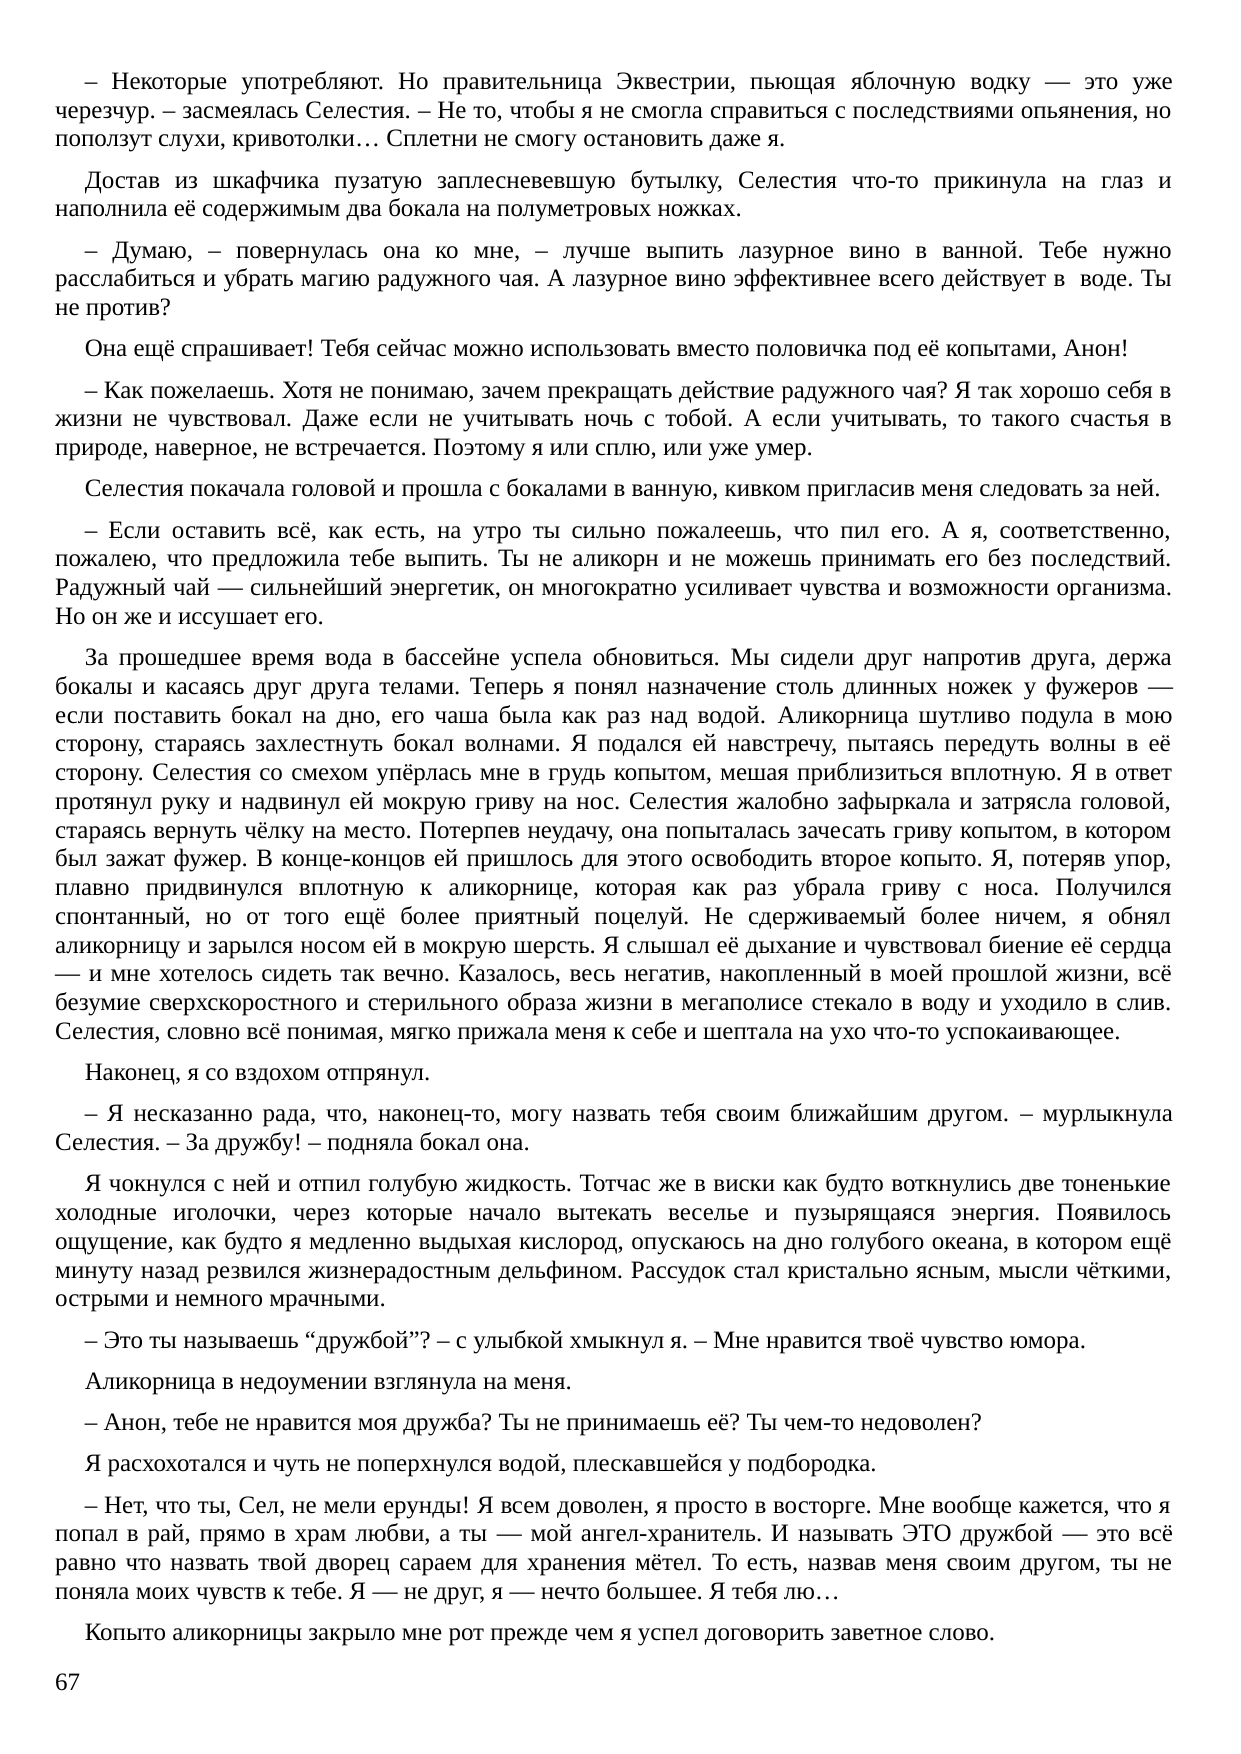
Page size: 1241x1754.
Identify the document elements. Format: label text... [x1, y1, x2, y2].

text Она ещё спрашивает! Тебя сейчас можно использовать вместо половичка под её копытами, Анон! [55, 333, 1173, 362]
text – Это ты называешь “дружбой”? – с улыбкой хмыкнул я. – Мне нравится твоё чувство юмора. [55, 1325, 1173, 1353]
text Достав из шкафчика пузатую заплесневевшую бутылку, Селестия что-то прикинула на глаз и наполнила её содержимым два бокала на полуметровых ножках. [55, 165, 1173, 222]
text Аликорница в недоумении взглянула на меня. [55, 1366, 1173, 1395]
text Я чокнулся с ней и отпил голубую жидкость. Тотчас же в виски как будто воткнулись две тоненькие холодные иголочки, через которые начало вытекать веселье и пузырящаяся энергия. Появилось ощущение, как будто я медленно выдыхая кислород, опускаюсь на дно голубого океана, в котором ещё минуту назад резвился жизнерадостным дельфином. Рассудок стал кристально ясным, мысли чёткими, острыми и немного мрачными. [55, 1168, 1173, 1312]
text За прошедшее время вода в бассейне успела обновиться. Мы сидели друг напротив друга, держа бокалы и касаясь друг друга телами. Теперь я понял назначение столь длинных ножек у фужеров — если поставить бокал на дно, его чаша была как раз над водой. Аликорница шутливо подула в мою сторону, стараясь захлестнуть бокал волнами. Я подался ей навстречу, пытаясь передуть волны в её сторону. Селестия со смехом упёрлась мне в грудь копытом, мешая приблизиться вплотную. Я в ответ протянул руку и надвинул ей мокрую гриву на нос. Селестия жалобно зафыркала и затрясла головой, стараясь вернуть чёлку на место. Потерпев неудачу, она попыталась зачесать гриву копытом, в котором был зажат фужер. В конце-концов ей пришлось для этого освободить второе копыто. Я, потеряв упор, плавно придвинулся вплотную к аликорнице, которая как раз убрала гриву с носа. Получился спонтанный, но от того ещё более приятный поцелуй. Не сдерживаемый более ничем, я обнял аликорницу и зарылся носом ей в мокрую шерсть. Я слышал её дыхание и чувствовал биение её сердца — и мне хотелось сидеть так вечно. Казалось, весь негатив, накопленный в моей прошлой жизни, всё безумие сверхскоростного и стерильного образа жизни в мегаполисе стекало в воду и уходило в слив. Селестия, словно всё понимая, мягко прижала меня к себе и шептала на ухо что-то успокаивающее. [55, 642, 1173, 1045]
text – Как пожелаешь. Хотя не понимаю, зачем прекращать действие радужного чая? Я так хорошо себя в жизни не чувствовал. Даже если не учитывать ночь с тобой. А если учитывать, то такого счастья в природе, наверное, не встречается. Поэтому я или сплю, или уже умер. [55, 375, 1173, 461]
text – Я несказанно рада, что, наконец-то, могу назвать тебя своим ближайшим другом. – мурлыкнула Селестия. – За дружбу! – подняла бокал она. [55, 1098, 1173, 1156]
text Наконец, я со вздохом отпрянул. [55, 1057, 1173, 1086]
text Я расхохотался и чуть не поперхнулся водой, плескавшейся у подбородка. [55, 1448, 1173, 1477]
text – Некоторые употребляют. Но правительница Эквестрии, пьющая яблочную водку — это уже черезчур. – засмеялась Селестия. – Не то, чтобы я не смогла справиться с последствиями опьянения, но поползут слухи, кривотолки… Сплетни не смогу остановить даже я. [55, 66, 1173, 152]
text – Нет, что ты, Сел, не мели ерунды! Я всем доволен, я просто в восторге. Мне вообще кажется, что я попал в рай, прямо в храм любви, а ты — мой ангел-хранитель. И называть ЭТО дружбой — это всё равно что назвать твой дворец сараем для хранения мётел. То есть, назвав меня своим другом, ты не поняла моих чувств к тебе. Я — не друг, я — нечто большее. Я тебя лю… [55, 1490, 1173, 1605]
text – Анон, тебе не нравится моя дружба? Ты не принимаешь её? Ты чем-то недоволен? [55, 1407, 1173, 1436]
text Селестия покачала головой и прошла с бокалами в ванную, кивком пригласив меня следовать за ней. [55, 473, 1173, 502]
text – Если оставить всё, как есть, на утро ты сильно пожалеешь, что пил его. А я, соответственно, пожалею, что предложила тебе выпить. Ты не аликорн и не можешь принимать его без последствий. Радужный чай — сильнейший энергетик, он многократно усиливает чувства и возможности организма. Но он же и иссушает его. [55, 515, 1173, 630]
text Копыто аликорницы закрыло мне рот прежде чем я успел договорить заветное слово. [55, 1617, 1173, 1646]
text – Думаю, – повернулась она ко мне, – лучше выпить лазурное вино в ванной. Тебе нужно расслабиться и убрать магию радужного чая. А лазурное вино эффективнее всего действует в воде. Ты не против? [55, 235, 1173, 321]
